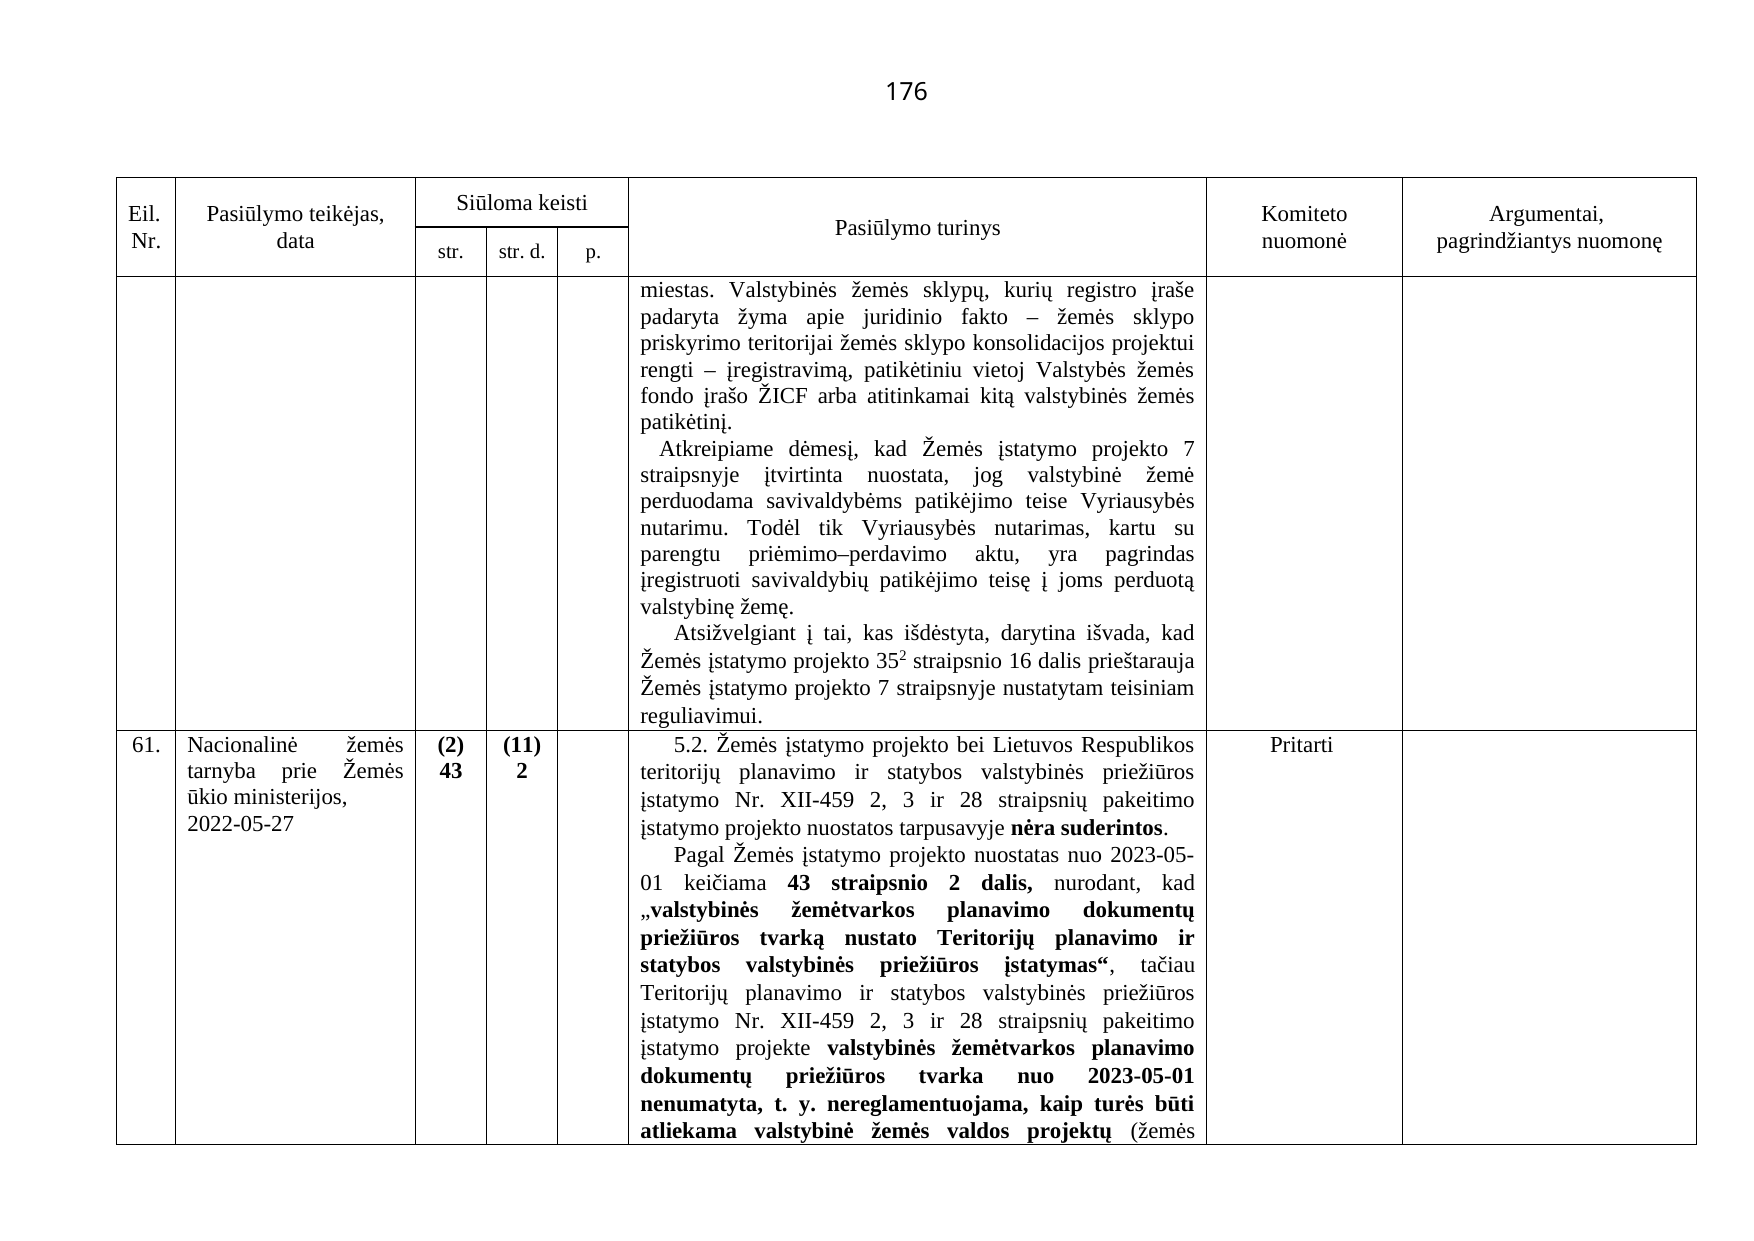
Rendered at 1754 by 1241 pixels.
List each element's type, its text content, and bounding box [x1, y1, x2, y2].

table_cell 5.2. Žemės įstatymo projekto bei Lietuvos Respublikos teritorijų planavimo ir statybos valstybinės priežiūros įstatymo Nr. XII-459 2, 3 ir 28 straipsnių pakeitimo įstatymo projekto nuostatos tarpusavyje nėra suderintos. Pagal Žemės įstatymo projekto nuostatas nuo 2023-05-01 keičiama 43 straipsnio 2 dalis, nurodant, kad „valstybinės žemėtvarkos planavimo dokumentų priežiūros tvarką nustato Teritorijų planavimo ir statybos valstybinės priežiūros įstatymas“, tačiau Teritorijų planavimo ir statybos valstybinės priežiūros įstatymo Nr. XII-459 2, 3 ir 28 straipsnių pakeitimo įstatymo projekte valstybinės žemėtvarkos planavimo dokumentų priežiūros tvarka nuo 2023-05-01 nenumatyta, t. y. nereglamentuojama, kaip turės būti atliekama valstybinė žemės valdos projektų (žemės [629, 731, 1206, 1143]
table_cell [1403, 277, 1696, 730]
table_header Siūloma keisti [416, 178, 628, 226]
table_cell Nacionalinė žemės tarnyba prie Žemės ūkio ministerijos, 2022-05-27 [176, 731, 415, 1143]
table_cell p. [558, 228, 628, 276]
table_cell str. [416, 228, 486, 276]
table_cell [1403, 731, 1696, 1143]
table_cell [117, 277, 175, 730]
table_cell [558, 277, 628, 730]
table_header Komiteto nuomonė [1207, 178, 1402, 276]
table_cell miestas. Valstybinės žemės sklypų, kurių registro įraše padaryta žyma apie juridinio fakto – žemės sklypo priskyrimo teritorijai žemės sklypo konsolidacijos projektui rengti – įregistravimą, patikėtiniu vietoj Valstybės žemės fondo įrašo ŽICF arba atitinkamai kitą valstybinės žemės patikėtinį. Atkreipiame dėmesį, kad Žemės įstatymo projekto 7 straipsnyje įtvirtinta nuostata, jog valstybinė žemė perduodama savivaldybėms patikėjimo teise Vyriausybės nutarimu. Todėl tik Vyriausybės nutarimas, kartu su parengtu priėmimo–perdavimo aktu, yra pagrindas įregistruoti savivaldybių patikėjimo teisę į joms perduotą valstybinę žemę. Atsižvelgiant į tai, kas išdėstyta, darytina išvada, kad Žemės įstatymo projekto 352 straipsnio 16 dalis prieštarauja Žemės įstatymo projekto 7 straipsnyje nustatytam teisiniam reguliavimui. [629, 277, 1206, 730]
table_cell 61. [117, 731, 175, 1143]
table_cell [176, 277, 415, 730]
table_cell [558, 731, 628, 1143]
table_cell Pritarti [1207, 731, 1402, 1143]
table_header Pasiūlymo turinys [629, 178, 1206, 276]
table_cell (2) 43 [416, 731, 486, 1143]
table_cell (11) 2 [487, 731, 557, 1143]
table_header Eil. Nr. [117, 178, 175, 276]
table_header Pasiūlymo teikėjas, data [176, 178, 415, 276]
table_cell [1207, 277, 1402, 730]
table_header Argumentai, pagrindžiantys nuomonę [1403, 178, 1696, 276]
table_cell [416, 277, 486, 730]
table_cell str. d. [487, 228, 557, 276]
table_cell [487, 277, 557, 730]
